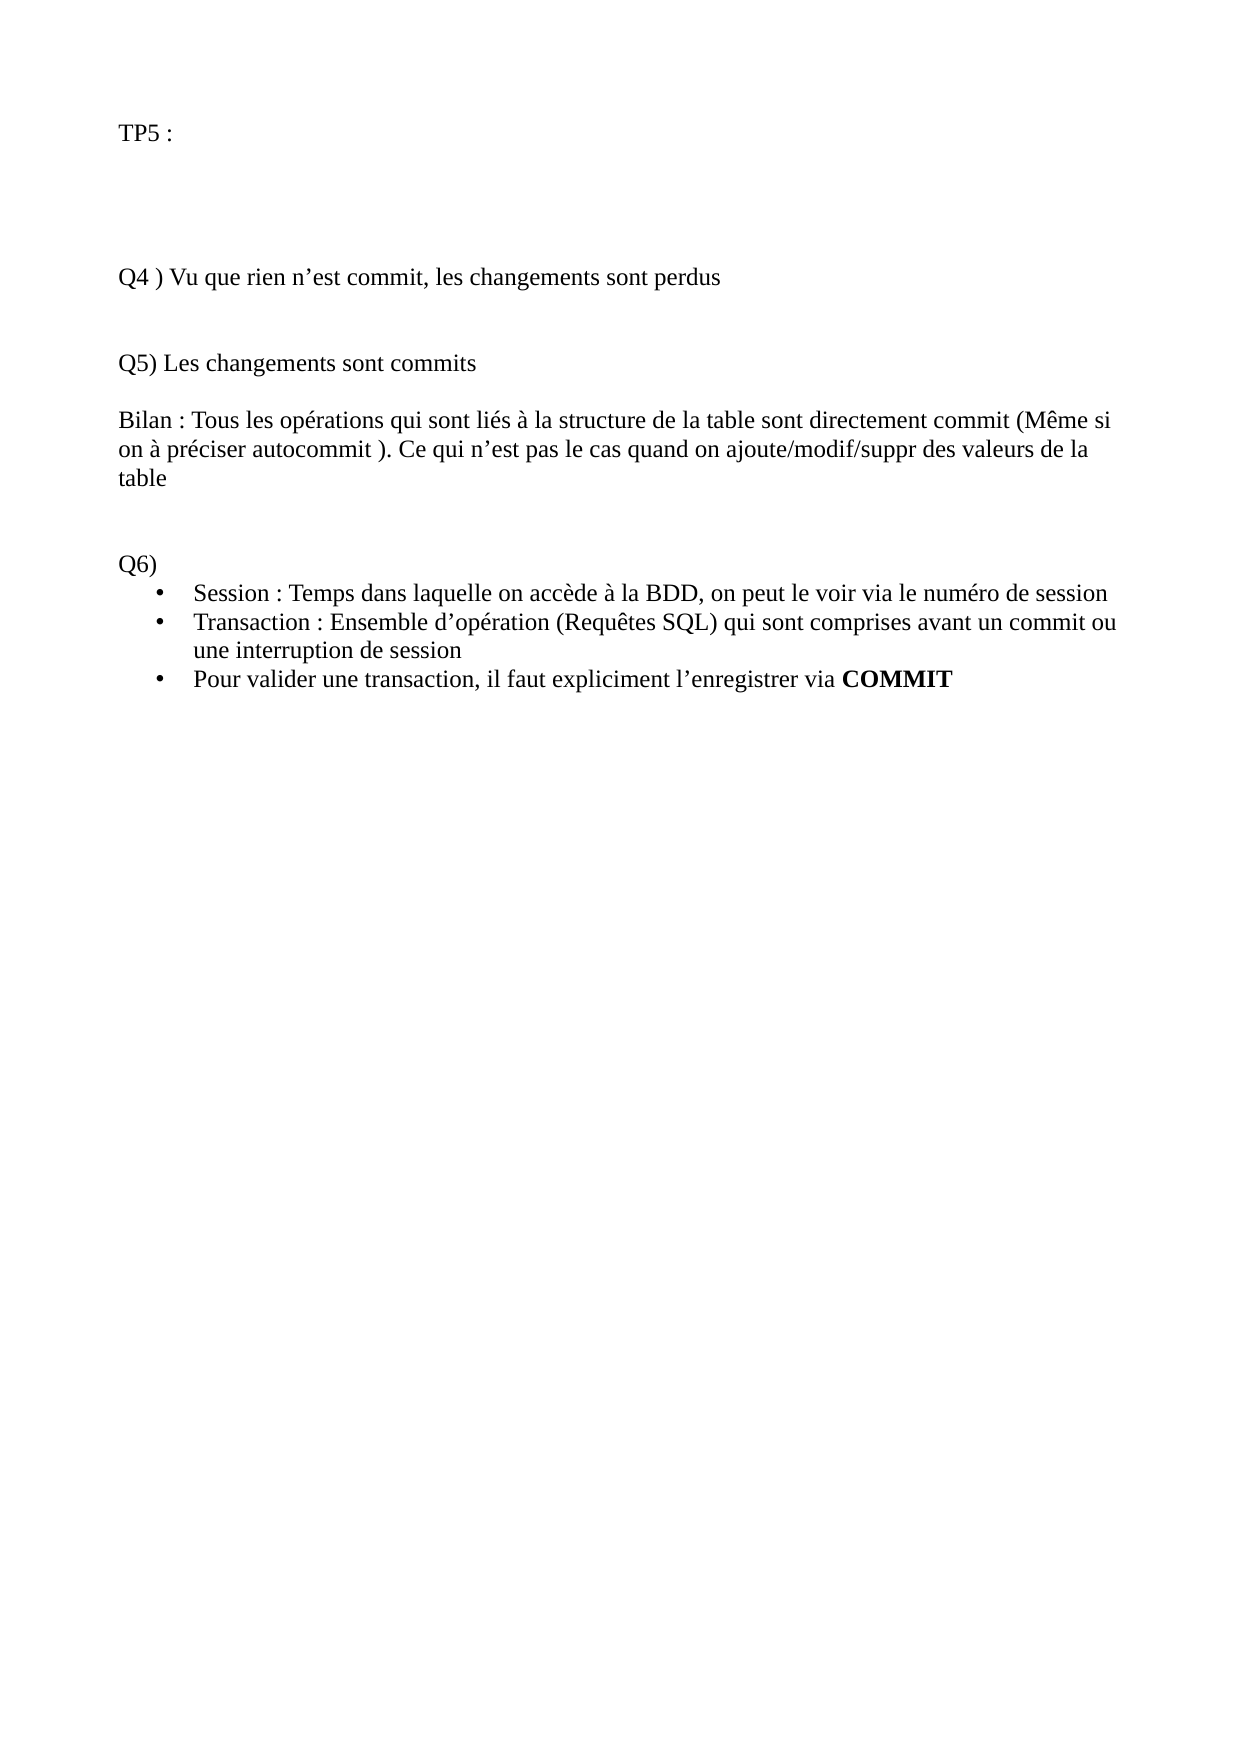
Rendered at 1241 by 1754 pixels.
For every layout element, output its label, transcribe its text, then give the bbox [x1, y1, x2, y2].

list Transaction : Ensemble d’opération (Requêtes SQL) qui sont comprises avant un commit ou une interruption de session [156, 607, 1122, 664]
text Q6) [118, 549, 1122, 578]
list Pour valider une transaction, il faut expliciment l’enregistrer via COMMIT [156, 664, 1122, 693]
text TP5 : [118, 118, 1122, 147]
list Session : Temps dans laquelle on accède à la BDD, on peut le voir via le numéro de session [156, 578, 1122, 607]
text Q4 ) Vu que rien n’est commit, les changements sont perdus [118, 262, 1122, 291]
text Q5) Les changements sont commits [118, 348, 1122, 377]
text Bilan : Tous les opérations qui sont liés à la structure de la table sont directement commit (Même si on à préciser autocommit ). Ce qui n’est pas le cas quand on ajoute/modif/suppr des valeurs de la table [118, 406, 1122, 492]
